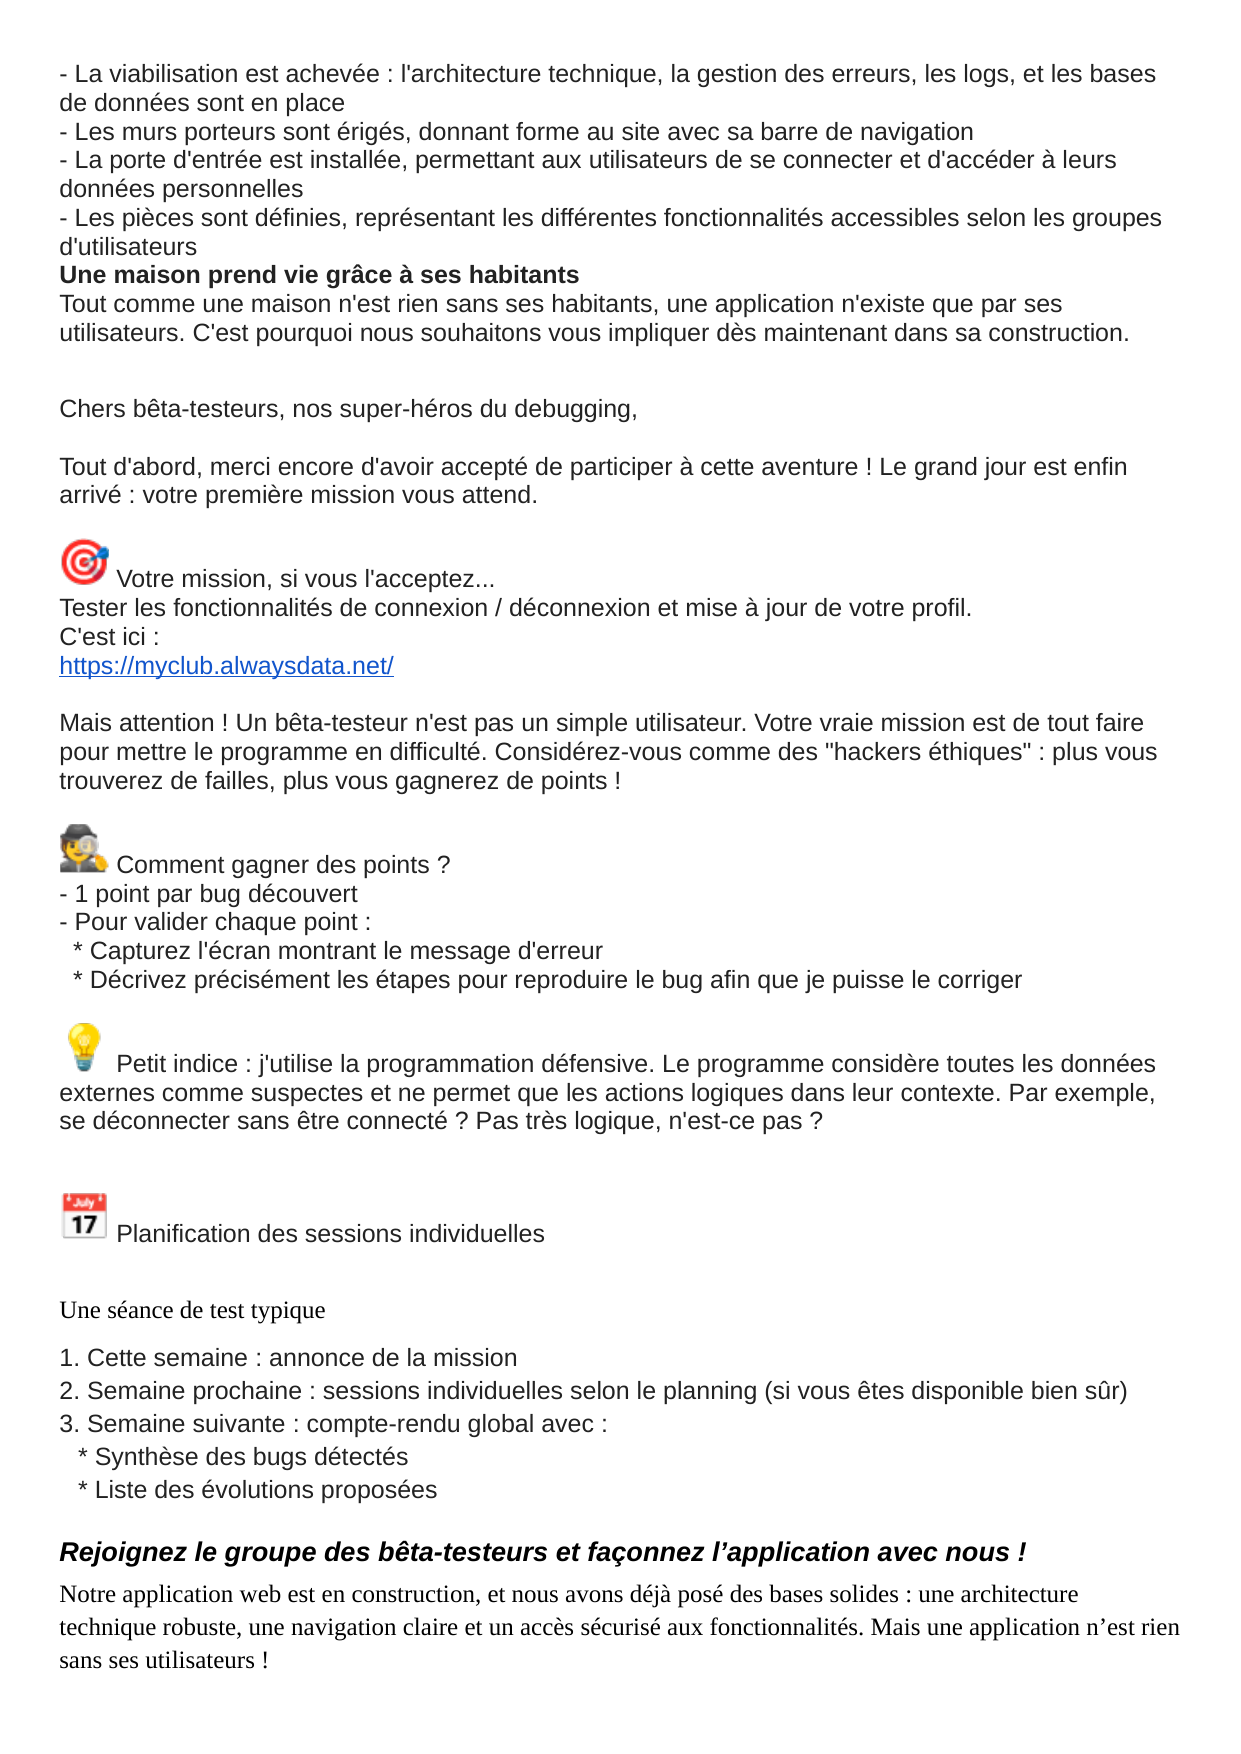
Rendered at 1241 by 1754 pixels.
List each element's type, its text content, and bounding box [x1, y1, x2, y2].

text Une séance de test typique [59, 1296, 1181, 1324]
text - La viabilisation est achevée : l'architecture technique, la gestion des erreurs, les logs, et les bases de données sont en place - Les murs porteurs sont érigés, donnant forme au site avec sa barre de navigation - La porte d'entrée est installée, permettant aux utilisateurs de se connecter et d'accéder à leurs données personnelles - Les pièces sont définies, représentant les différentes fonctionnalités accessibles selon les groupes d'utilisateurs [59, 59, 1181, 260]
text C'est ici : https://myclub.alwaysdata.net/ [59, 622, 1181, 679]
picture [59, 823, 109, 874]
text Une maison prend vie grâce à ses habitants Tout comme une maison n'est rien sans ses habitants, une application n'existe que par ses utilisateurs. C'est pourquoi nous souhaitons vous impliquer dès maintenant dans sa construction. [59, 260, 1181, 347]
text Notre application web est en construction, et nous avons déjà posé des bases solides : une architecture technique robuste, une navigation claire et un accès sécurisé aux fonctionnalités. Mais une application n’est rien sans ses utilisateurs ! [59, 1579, 1181, 1674]
text 1. Cette semaine : annonce de la mission 2. Semaine prochaine : sessions individuelles selon le planning (si vous êtes disponible bien sûr) 3. Semaine suivante : compte-rendu global avec : * Synthèse des bugs détectés * Liste des évolutions proposées [59, 1343, 1181, 1504]
subtitle Rejoignez le groupe des bêta-testeurs et façonnez l’application avec nous ! [59, 1536, 1181, 1567]
text Chers bêta-testeurs, nos super-héros du debugging, Tout d'abord, merci encore d'avoir accepté de participer à cette aventure ! Le grand jour est enfin arrivé : votre première mission vous attend. Votre mission, si vous l'acceptez... Tester les fonctionnalités de connexion / déconnexion et mise à jour de votre profil. [59, 394, 1181, 622]
picture [59, 1192, 109, 1243]
text Mais attention ! Un bêta-testeur n'est pas un simple utilisateur. Votre vraie mission est de tout faire pour mettre le programme en difficulté. Considérez-vous comme des "hackers éthiques" : plus vous trouverez de failles, plus vous gagnerez de points ! Comment gagner des points ? - 1 point par bug découvert - Pour valider chaque point : * Capturez l'écran montrant le message d'erreur * Décrivez précisément les étapes pour reproduire le bug afin que je puisse le corriger Petit indice : j'utilise la programmation défensive. Le programme considère toutes les données externes comme suspectes et ne permet que les actions logiques dans leur contexte. Par exemple, se déconnecter sans être connecté ? Pas très logique, n'est-ce pas ? Planification des sessions individuelles [59, 679, 1181, 1248]
picture [59, 537, 109, 588]
picture [59, 1022, 109, 1073]
